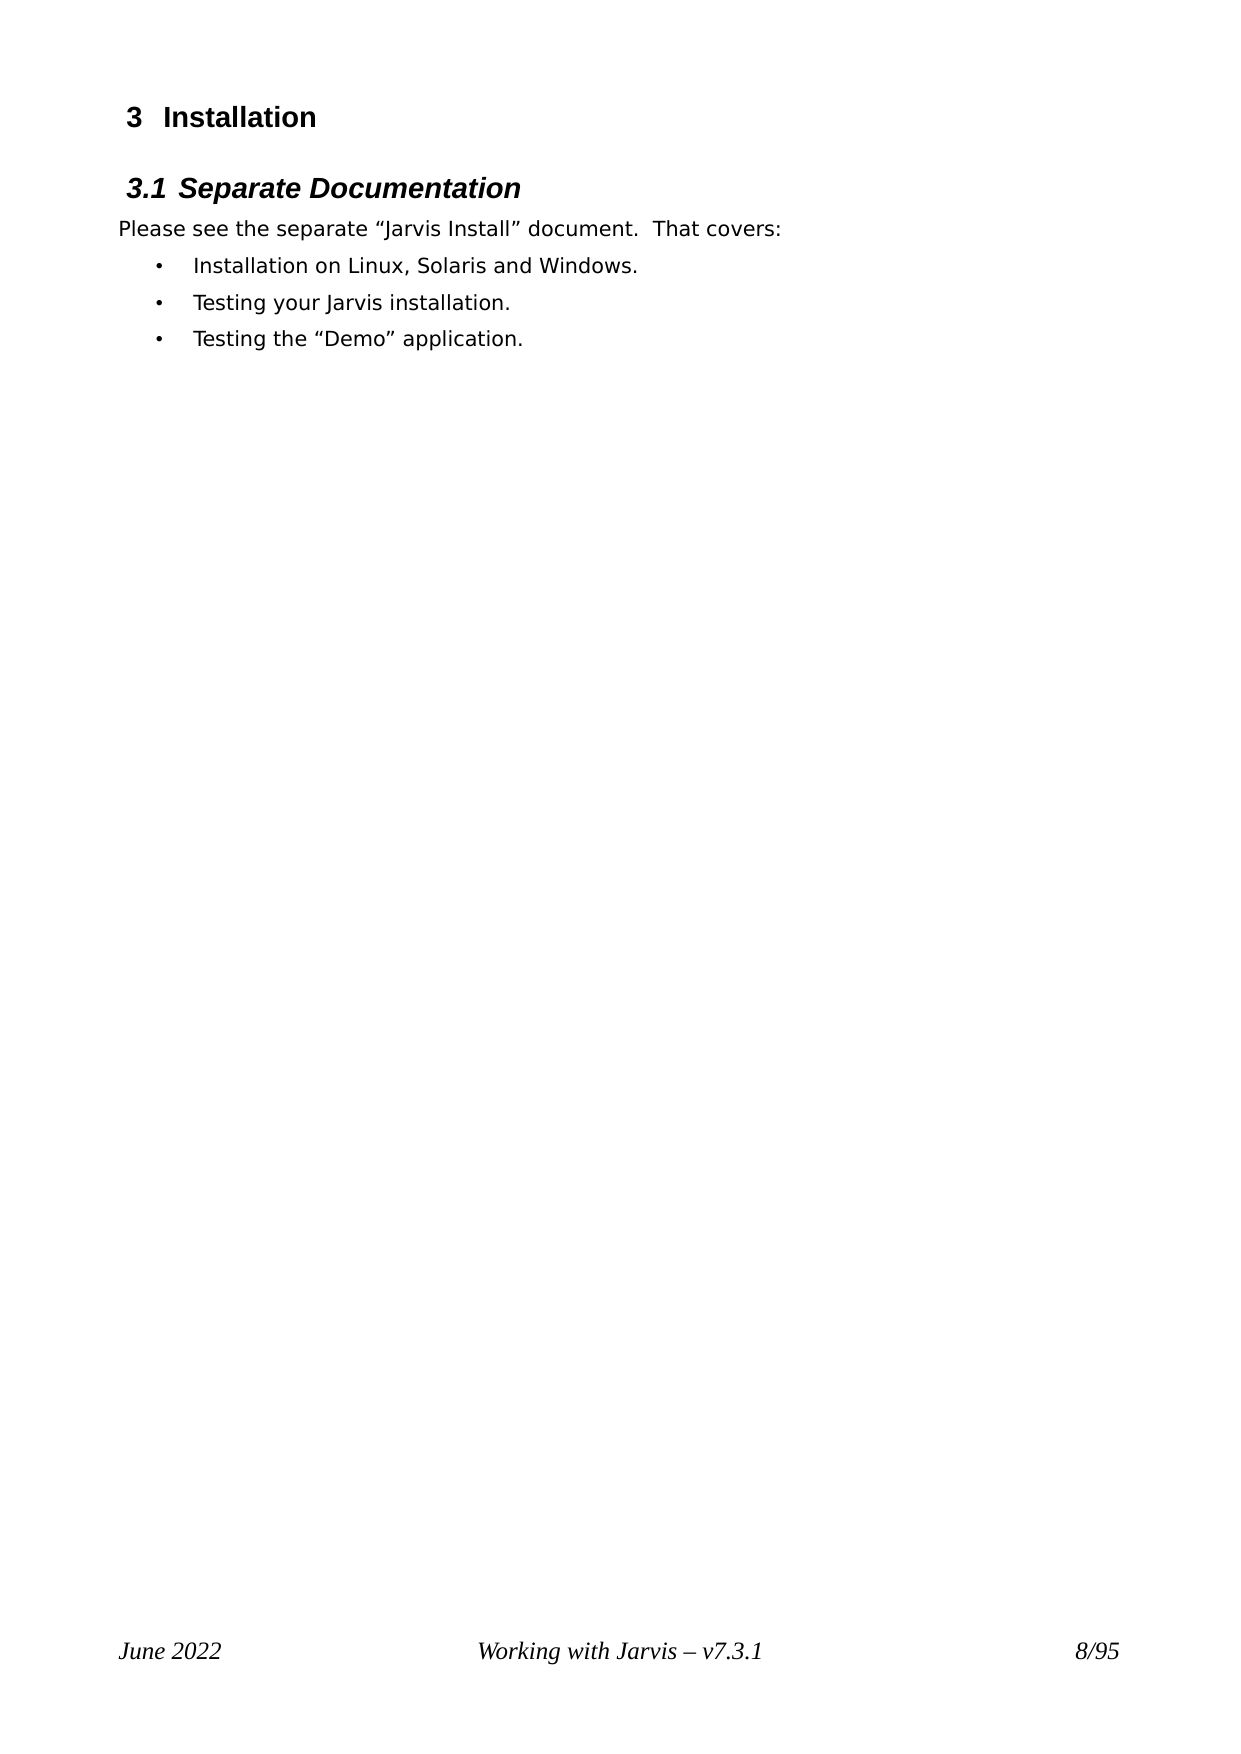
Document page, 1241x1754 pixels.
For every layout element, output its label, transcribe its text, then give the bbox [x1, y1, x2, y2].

list Installation on Linux, Solaris and Windows. [156, 254, 1122, 278]
list Testing the “Demo” application. [156, 327, 1122, 352]
list Testing your Jarvis installation. [156, 291, 1122, 315]
subtitle Separate Documentation [118, 171, 1122, 204]
text Please see the separate “Jarvis Install” document. That covers: [118, 217, 1122, 241]
subtitle Installation [118, 100, 1122, 133]
